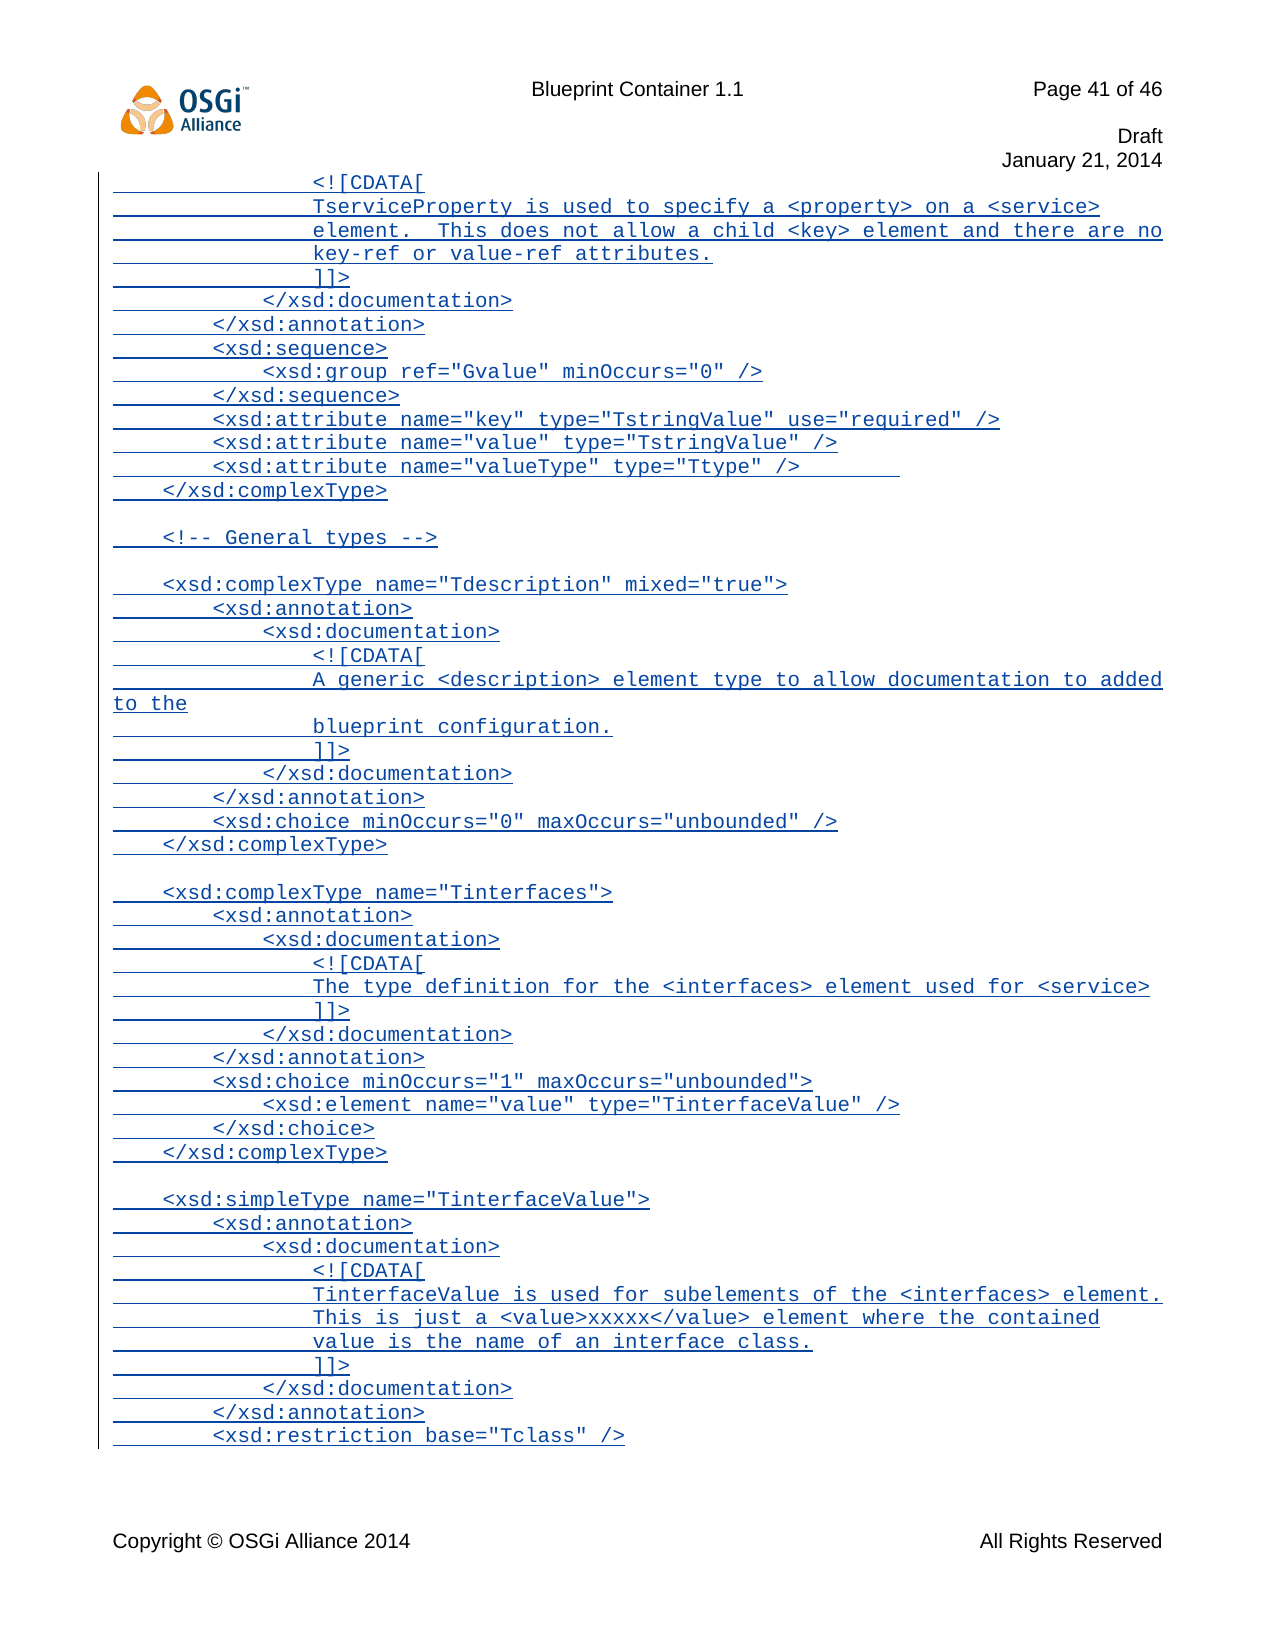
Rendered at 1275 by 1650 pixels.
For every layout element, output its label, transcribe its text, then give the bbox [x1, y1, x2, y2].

text <![CDATA[ TserviceProperty is used to specify a <property> on a <service> element. This does not allow a child <key> element and there are no [112, 172, 1162, 239]
text This is just a <value>xxxxx</value> element where the contained value is the name of an interface class. ]]> </xsd:documentation> </xsd:annotation> <xsd:restriction base="Tclass" /> [112, 1304, 1162, 1449]
text key-ref or value-ref attributes. ]]> </xsd:documentation> </xsd:annotation> <xsd:sequence> <xsd:group ref="Gvalue" minOccurs="0" /> </xsd:sequence> <xsd:attribute name="key" type="TstringValue" use="required" /> <xsd:attribute name="value" type="TstringValue" /> <xsd:attribute name="valueType" type="Ttype" /> </xsd:complexType> <!-- General types --> <xsd:complexType name="Tdescription" mixed="true"> <xsd:annotation> <xsd:documentation> <![CDATA[ A generic <description> element type to allow documentation to added [112, 240, 1162, 688]
picture [113, 78, 257, 142]
text to the blueprint configuration. ]]> </xsd:documentation> </xsd:annotation> <xsd:choice minOccurs="0" maxOccurs="unbounded" /> </xsd:complexType> <xsd:complexType name="Tinterfaces"> <xsd:annotation> <xsd:documentation> <![CDATA[ The type definition for the <interfaces> element used for <service> ]]> </xsd:documentation> </xsd:annotation> <xsd:choice minOccurs="1" maxOccurs="unbounded"> <xsd:element name="value" type="TinterfaceValue" /> </xsd:choice> </xsd:complexType> <xsd:simpleType name="TinterfaceValue"> <xsd:annotation> <xsd:documentation> <![CDATA[ TinterfaceValue is used for subelements of the <interfaces> element. [112, 689, 1162, 1303]
